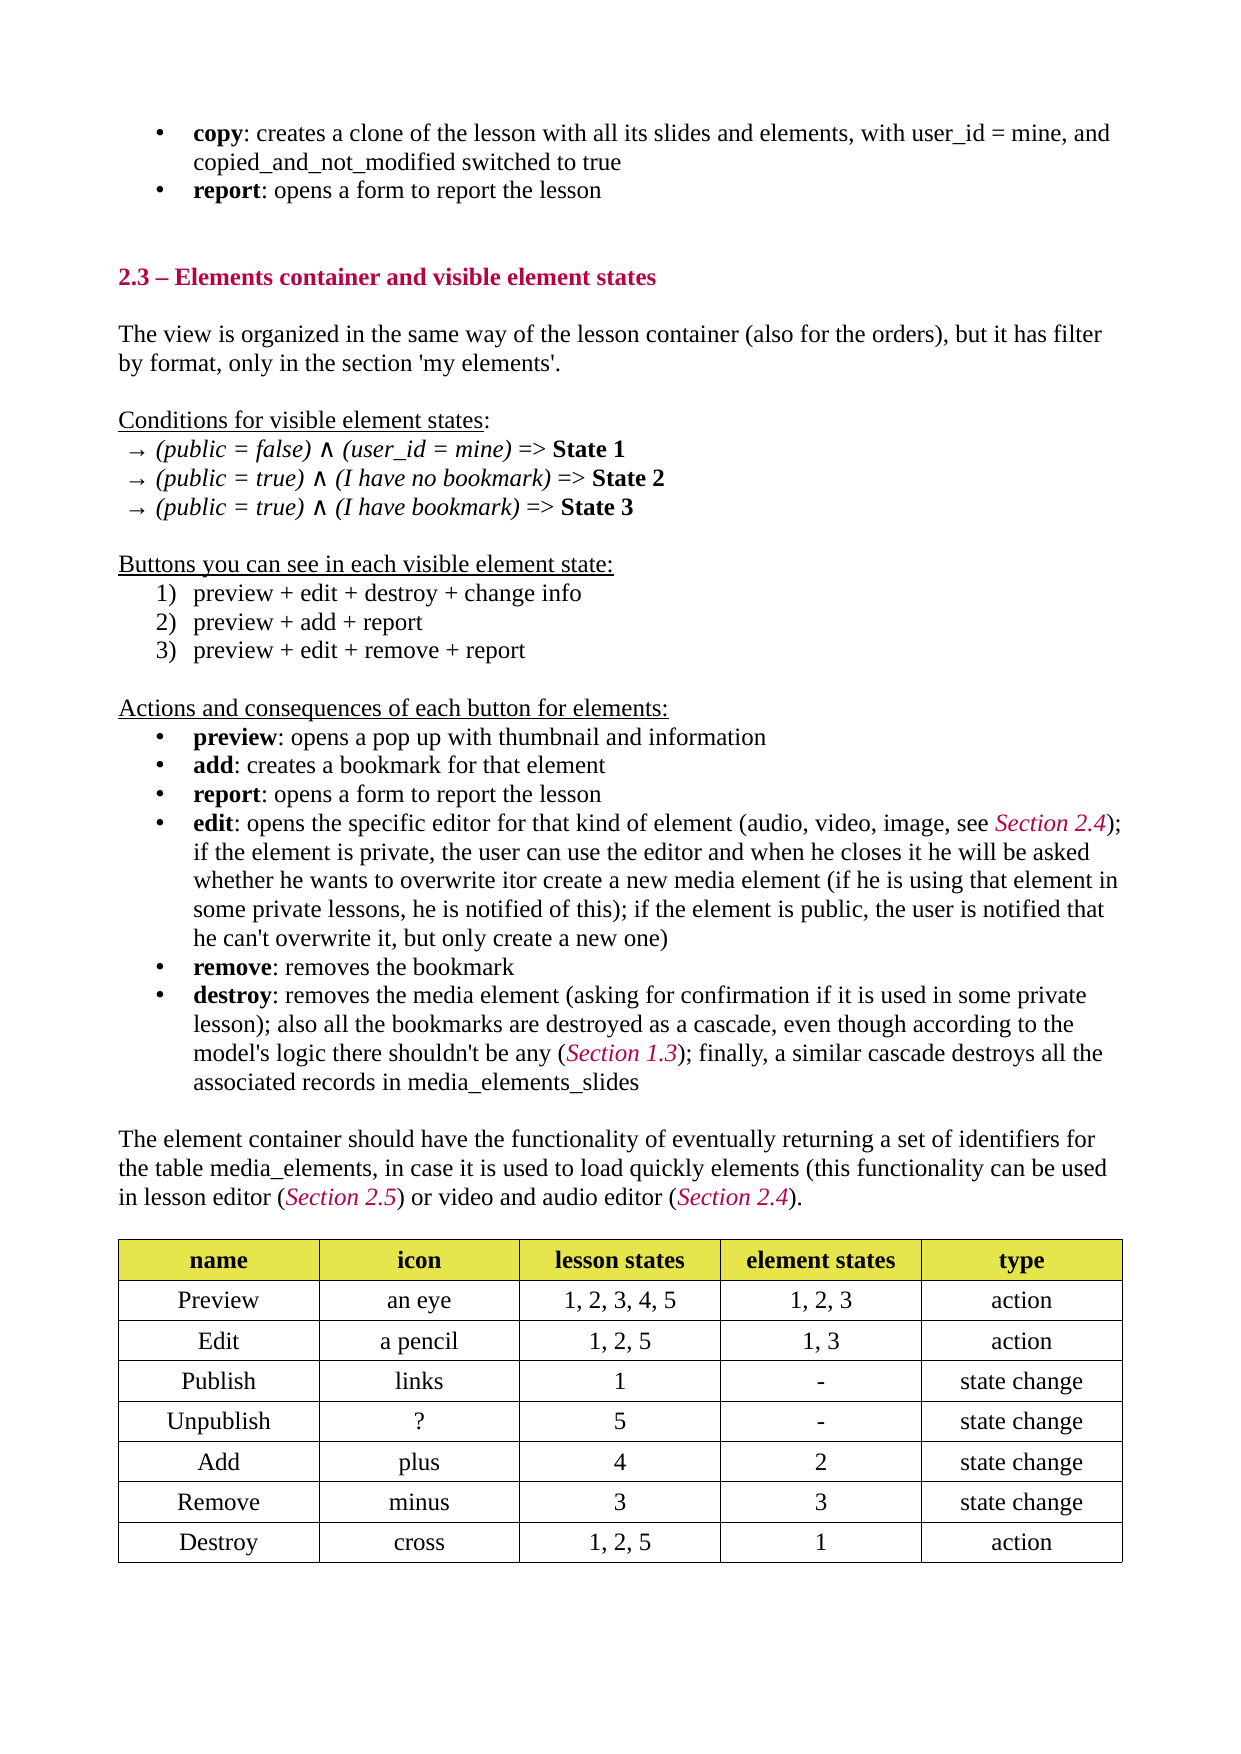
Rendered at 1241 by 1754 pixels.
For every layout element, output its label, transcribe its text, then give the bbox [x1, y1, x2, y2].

table_header lesson states [520, 1240, 720, 1280]
list edit: opens the specific editor for that kind of element (audio, video, image, see Section 2.4); if the element is private, the user can use the editor and when he closes it he will be asked whether he wants to overwrite itor create a new media element (if he is using that element in some private lessons, he is notified of this); if the element is public, the user is notified that he can't overwrite it, but only create a new one) [156, 808, 1122, 952]
table_cell 1 [721, 1523, 921, 1562]
table_cell - [721, 1402, 921, 1441]
text The view is organized in the same way of the lesson container (also for the orders), but it has filter by format, only in the section 'my elements'. [118, 319, 1122, 377]
table_cell ? [320, 1402, 519, 1441]
table_cell state change [922, 1361, 1122, 1401]
list preview + edit + destroy + change info [156, 578, 1122, 607]
table_header icon [320, 1240, 519, 1280]
table_cell Remove [119, 1482, 319, 1522]
table_header name [119, 1240, 319, 1280]
table_cell Publish [119, 1361, 319, 1401]
text Actions and consequences of each button for elements: [118, 693, 1122, 722]
table_cell Preview [119, 1281, 319, 1320]
table_cell Add [119, 1442, 319, 1481]
table_header type [922, 1240, 1122, 1280]
table_cell state change [922, 1442, 1122, 1481]
table_cell an eye [320, 1281, 519, 1320]
list preview: opens a pop up with thumbnail and information [156, 722, 1122, 751]
table_cell a pencil [320, 1321, 519, 1360]
list report: opens a form to report the lesson [156, 176, 1122, 204]
list remove: removes the bookmark [156, 952, 1122, 981]
list add: creates a bookmark for that element [156, 751, 1122, 779]
table_cell 3 [721, 1482, 921, 1522]
table_cell 3 [520, 1482, 720, 1522]
table_cell plus [320, 1442, 519, 1481]
table_cell 1, 2, 5 [520, 1523, 720, 1562]
table_cell 1, 3 [721, 1321, 921, 1360]
table_cell 1 [520, 1361, 720, 1401]
table_cell - [721, 1361, 921, 1401]
table_cell minus [320, 1482, 519, 1522]
list destroy: removes the media element (asking for confirmation if it is used in some private lesson); also all the bookmarks are destroyed as a cascade, even though according to the model's logic there shouldn't be any (Section 1.3); finally, a similar cascade destroys all the associated records in media_elements_slides [156, 981, 1122, 1096]
table_cell state change [922, 1402, 1122, 1441]
table_cell action [922, 1321, 1122, 1360]
table_cell state change [922, 1482, 1122, 1522]
table_cell links [320, 1361, 519, 1401]
list report: opens a form to report the lesson [156, 779, 1122, 808]
list preview + edit + remove + report [156, 636, 1122, 664]
text → (public = true) ∧ (I have no bookmark) => State 2 [118, 463, 1122, 492]
table_cell Unpublish [119, 1402, 319, 1441]
text → (public = false) ∧ (user_id = mine) => State 1 [118, 434, 1122, 463]
text Conditions for visible element states: [118, 406, 1122, 434]
table_cell 4 [520, 1442, 720, 1481]
text Buttons you can see in each visible element state: [118, 549, 1122, 578]
table_header element states [721, 1240, 921, 1280]
table_cell cross [320, 1523, 519, 1562]
table_cell 1, 2, 3 [721, 1281, 921, 1320]
text The element container should have the functionality of eventually returning a set of identifiers for the table media_elements, in case it is used to load quickly elements (this functionality can be used in lesson editor (Section 2.5) or video and audio editor (Section 2.4). [118, 1124, 1122, 1211]
table_cell 1, 2, 5 [520, 1321, 720, 1360]
text 2.3 – Elements container and visible element states [118, 262, 1122, 291]
table_cell 5 [520, 1402, 720, 1441]
list preview + add + report [156, 607, 1122, 636]
list copy: creates a clone of the lesson with all its slides and elements, with user_id = mine, and copied_and_not_modified switched to true [156, 118, 1122, 176]
table_cell Edit [119, 1321, 319, 1360]
text → (public = true) ∧ (I have bookmark) => State 3 [118, 492, 1122, 521]
table_cell action [922, 1523, 1122, 1562]
table_cell 1, 2, 3, 4, 5 [520, 1281, 720, 1320]
table_cell action [922, 1281, 1122, 1320]
table_cell Destroy [119, 1523, 319, 1562]
table_cell 2 [721, 1442, 921, 1481]
